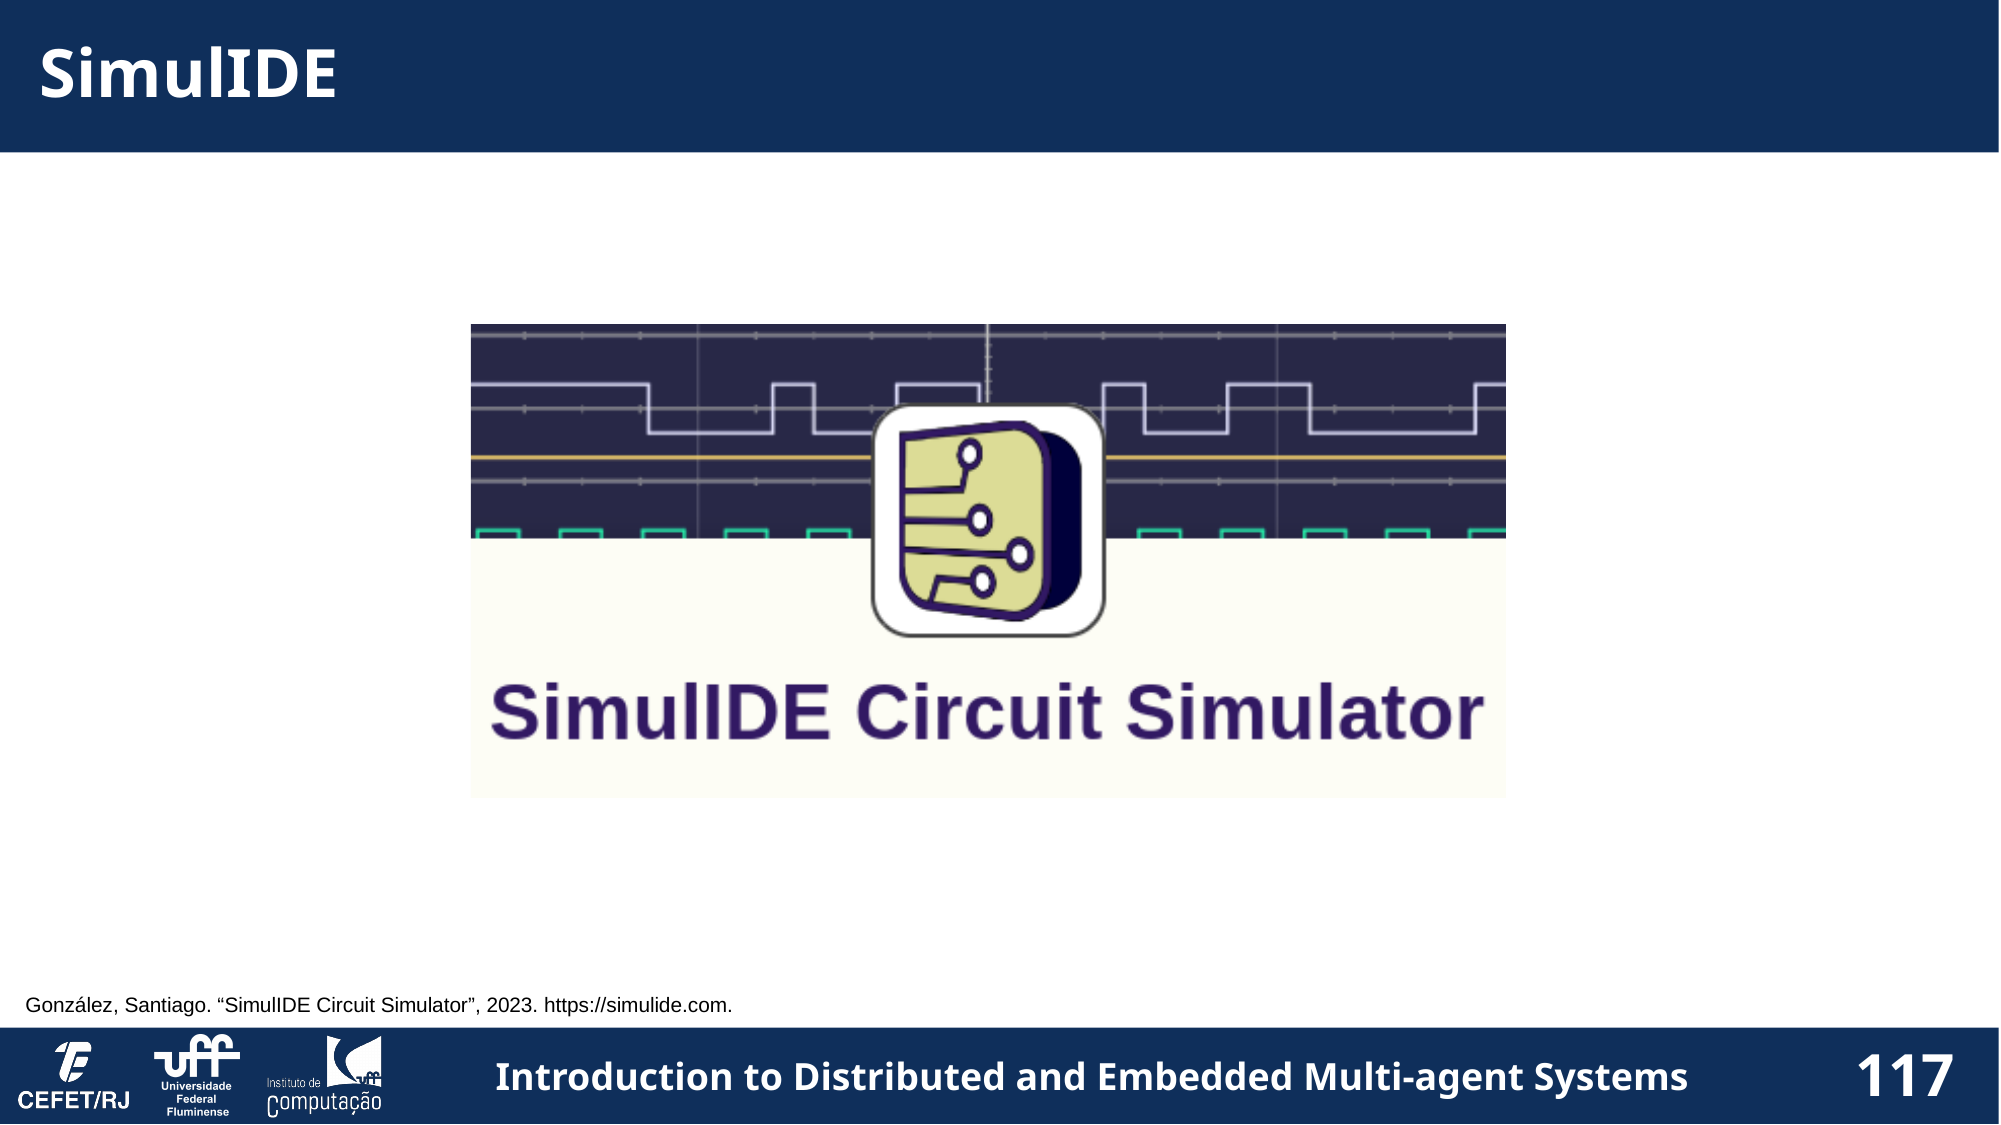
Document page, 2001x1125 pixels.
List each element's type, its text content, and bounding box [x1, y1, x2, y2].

text_box González, Santiago. “SimulIDE Circuit Simulator”, 2023. https://simulide.com. [10, 986, 1985, 1039]
picture [153, 1039, 241, 1121]
text_box SimulIDE [25, 23, 1684, 443]
picture [470, 324, 1506, 798]
picture [18, 1039, 129, 1125]
picture [265, 1039, 383, 1118]
